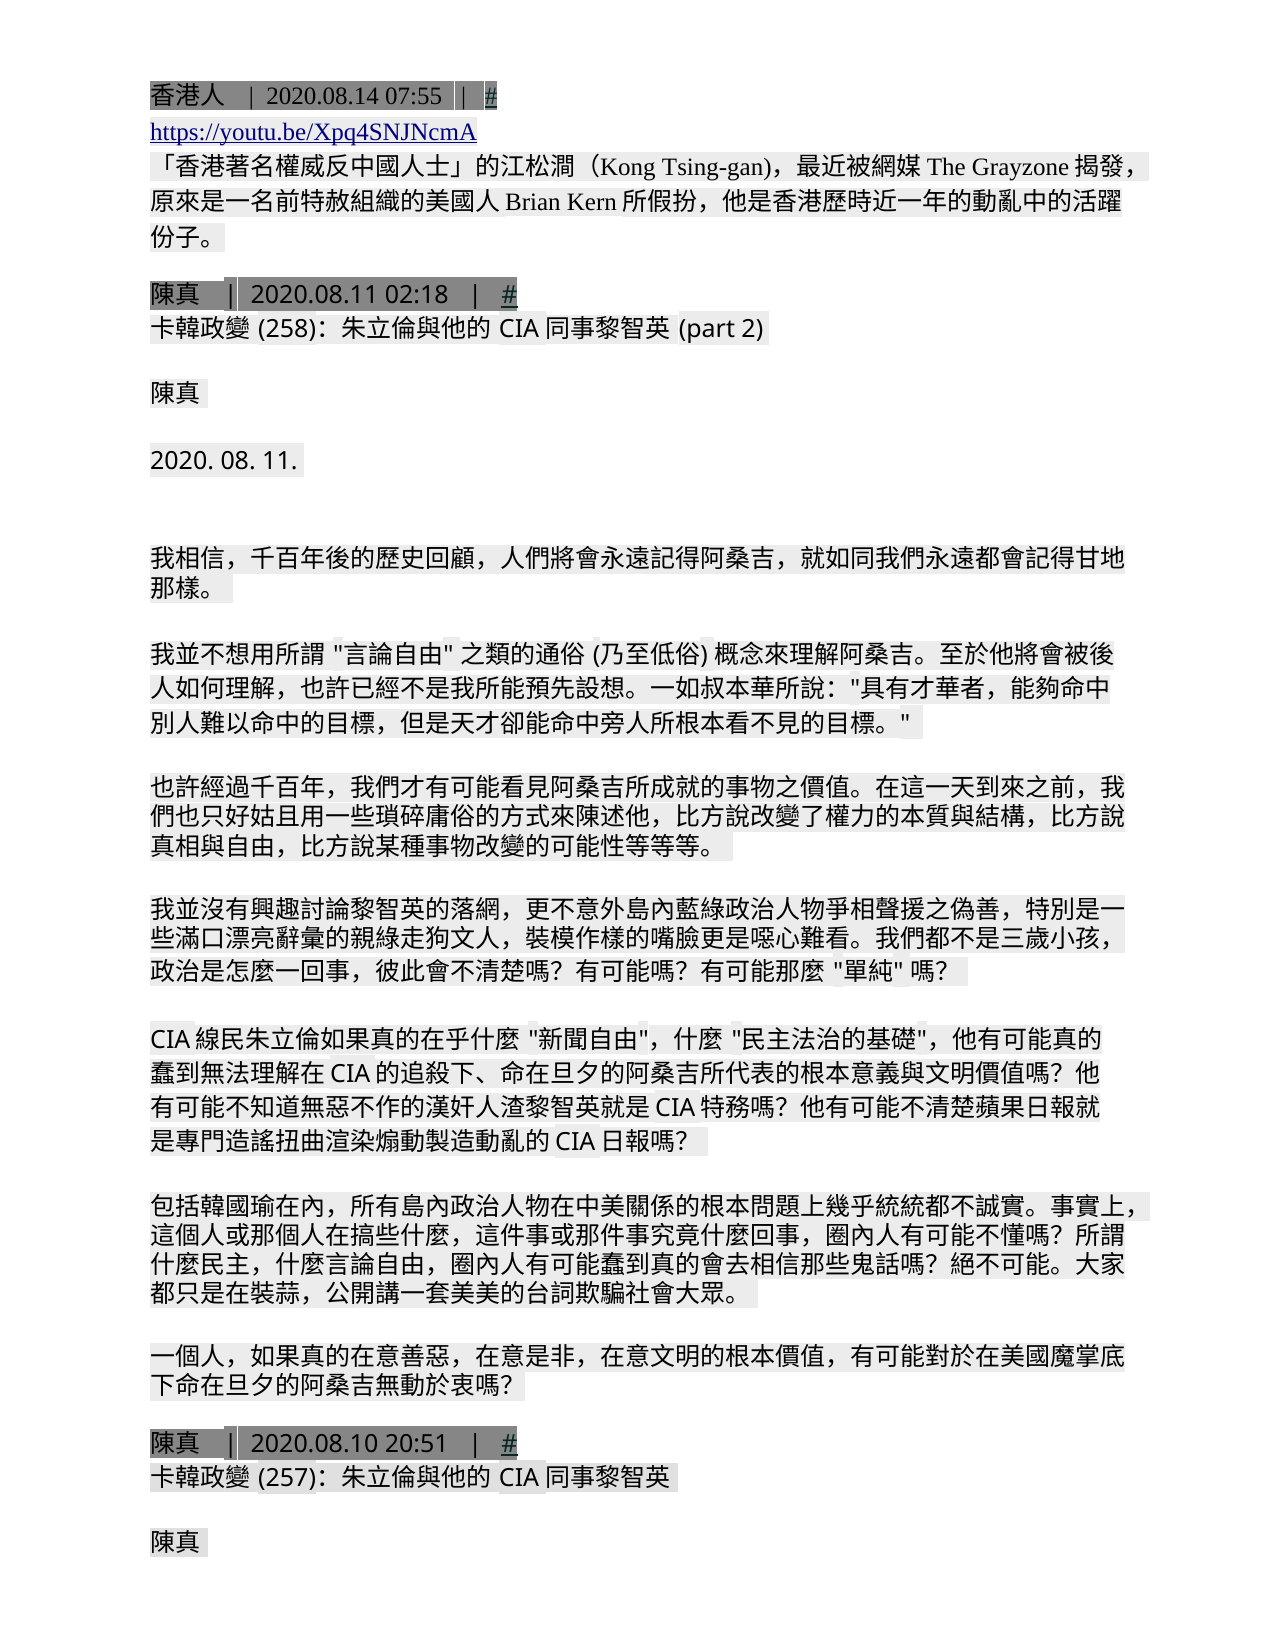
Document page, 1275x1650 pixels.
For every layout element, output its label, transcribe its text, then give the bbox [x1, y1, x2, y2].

text https://youtu.be/Xpq4SNJNcmA 「香港著名權威反中國人士」的江松澗（Kong Tsing-gan)，最近被網媒The Grayzone揭發，原來是一名前特赦組織的美國人Brian Kern所假扮，他是香港歷時近一年的動亂中的活躍份子。 [150, 110, 1125, 252]
text 陳真 | 2020.08.10 20:51 | # [150, 1426, 1125, 1460]
text 陳真 | 2020.08.11 02:18 | # [150, 277, 1125, 311]
text 卡韓政變 (257)：朱立倫與他的 CIA 同事黎智英 陳真 [150, 1460, 1125, 1557]
text 卡韓政變 (258)：朱立倫與他的 CIA 同事黎智英 (part 2) 陳真 2020. 08. 11. 我相信，千百年後的歷史回顧，人們將會永遠記得阿桑吉，就如同我們永遠都會記得甘地那樣。 我並不想用所謂 "言論自由" 之類的通俗 (乃至低俗) 概念來理解阿桑吉。至於他將會被後人如何理解，也許已經不是我所能預先設想。一如叔本華所說："具有才華者，能夠命中別人難以命中的目標，但是天才卻能命中旁人所根本看不見的目標。" 也許經過千百年，我們才有可能看見阿桑吉所成就的事物之價值。在這一天到來之前，我們也只好姑且用一些瑣碎庸俗的方式來陳述他，比方說改變了權力的本質與結構，比方說真相與自由，比方說某種事物改變的可能性等等等。 我並沒有興趣討論黎智英的落網，更不意外島內藍綠政治人物爭相聲援之偽善，特別是一些滿口漂亮辭彙的親綠走狗文人，裝模作樣的嘴臉更是噁心難看。我們都不是三歲小孩，政治是怎麼一回事，彼此會不清楚嗎？有可能嗎？有可能那麼 "單純" 嗎？ CIA線民朱立倫如果真的在乎什麼 "新聞自由"，什麼 "民主法治的基礎"，他有可能真的蠢到無法理解在CIA的追殺下、命在旦夕的阿桑吉所代表的根本意義與文明價值嗎？他有可能不知道無惡不作的漢奸人渣黎智英就是CIA特務嗎？他有可能不清楚蘋果日報就是專門造謠扭曲渲染煽動製造動亂的CIA日報嗎？ 包括韓國瑜在內，所有島內政治人物在中美關係的根本問題上幾乎統統都不誠實。事實上，這個人或那個人在搞些什麼，這件事或那件事究竟什麼回事，圈內人有可能不懂嗎？所謂什麼民主，什麼言論自由，圈內人有可能蠢到真的會去相信那些鬼話嗎？絕不可能。大家都只是在裝蒜，公開講一套美美的台詞欺騙社會大眾。 一個人，如果真的在意善惡，在意是非，在意文明的根本價值，有可能對於在美國魔掌底下命在旦夕的阿桑吉無動於衷嗎？ [150, 311, 1125, 1401]
text 香港人 | 2020.08.14 07:55 | # [150, 75, 1125, 110]
